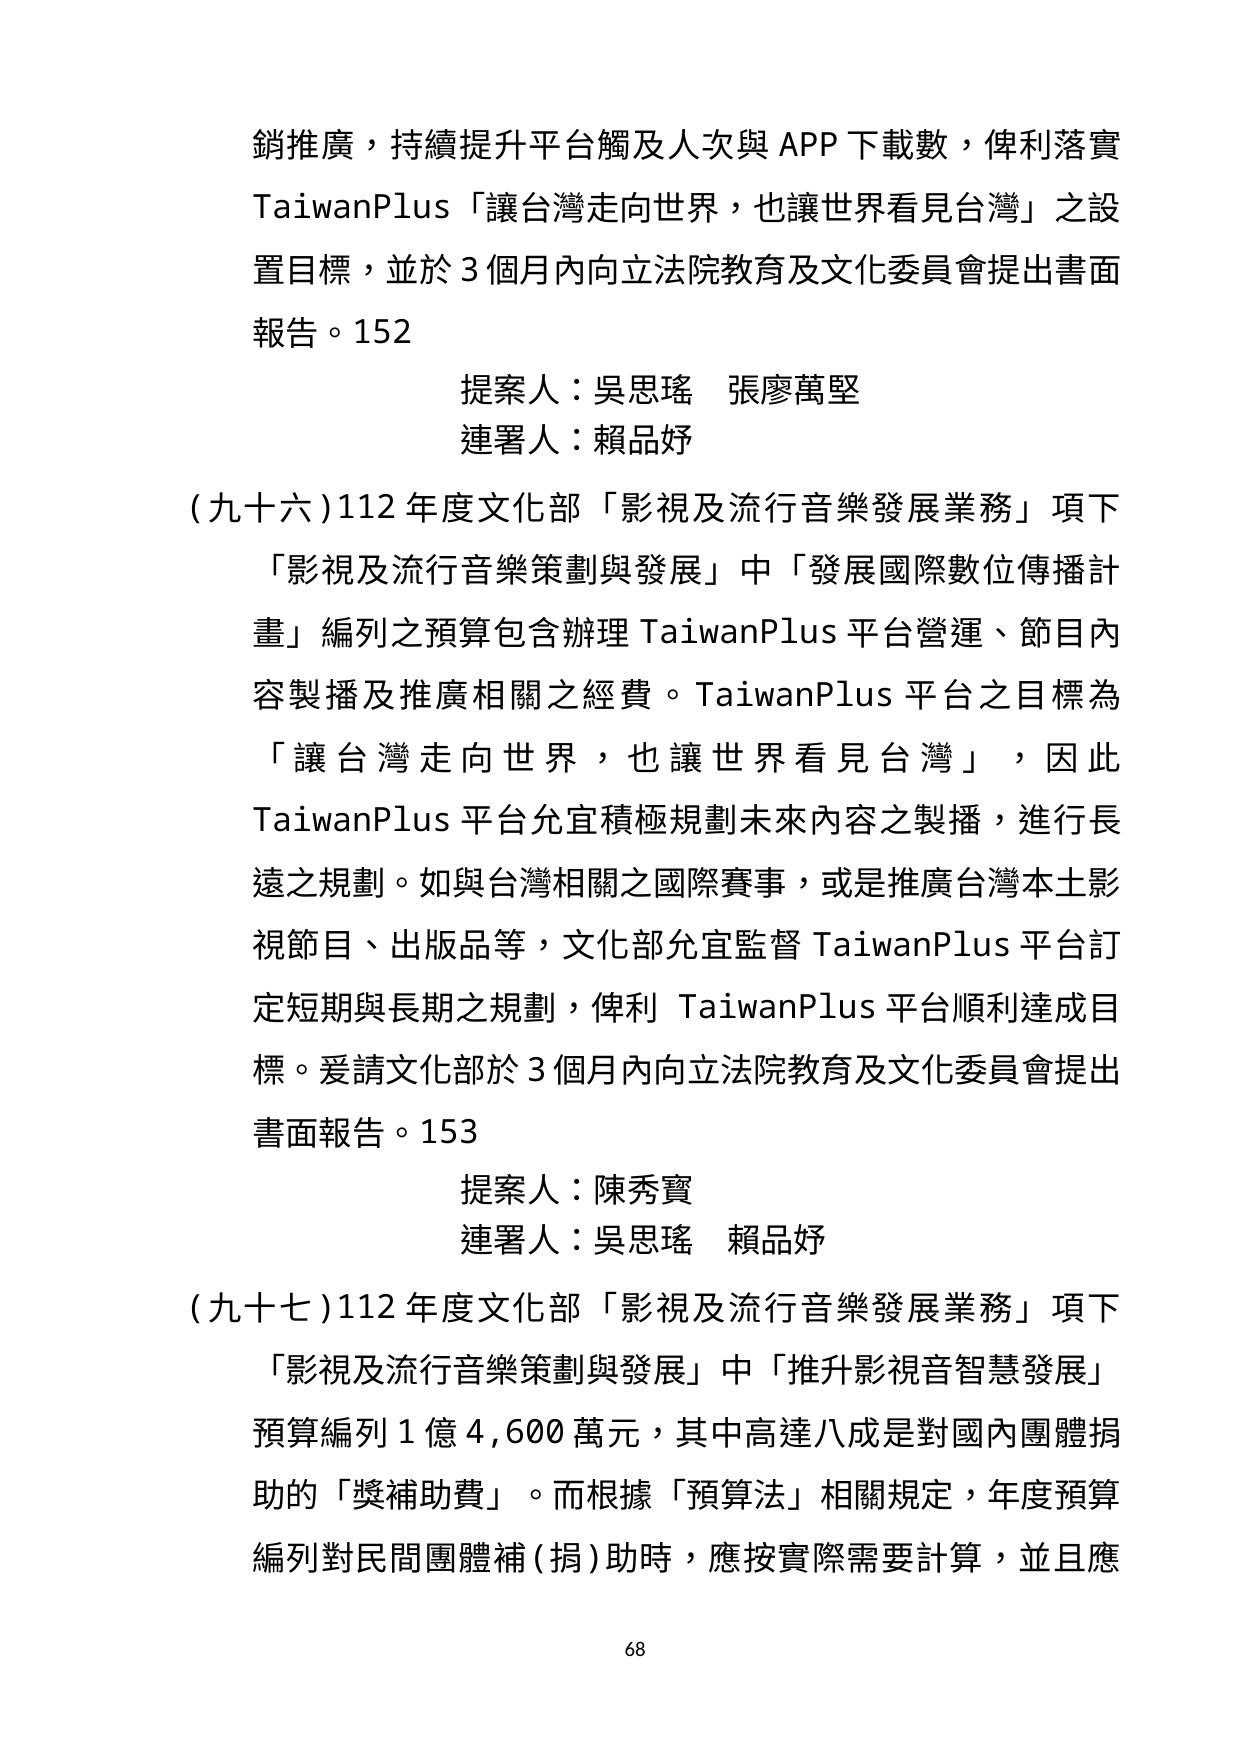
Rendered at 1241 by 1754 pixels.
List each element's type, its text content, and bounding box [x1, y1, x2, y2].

text (九十六)112年度文化部「影視及流行音樂發展業務」項下「影視及流行音樂策劃與發展」中「發展國際數位傳播計畫」編列之預算包含辦理TaiwanPlus平台營運、節目內容製播及推廣相關之經費。TaiwanPlus平台之目標為「讓台灣走向世界，也讓世界看見台灣」，因此TaiwanPlus平台允宜積極規劃未來內容之製播，進行長遠之規劃。如與台灣相關之國際賽事，或是推廣台灣本土影視節目、出版品等，文化部允宜監督TaiwanPlus平台訂定短期與長期之規劃，俾利 TaiwanPlus平台順利達成目標。爰請文化部於3個月內向立法院教育及文化委員會提出書面報告。153 [185, 475, 1122, 1162]
text 提案人：陳秀寳 [460, 1162, 1122, 1212]
text 連署人：賴品妤 [460, 412, 1122, 462]
text 連署人：吳思瑤 賴品妤 [460, 1212, 1122, 1262]
text 銷推廣，持續提升平台觸及人次與APP下載數，俾利落實TaiwanPlus「讓台灣走向世界，也讓世界看見台灣」之設置目標，並於3個月內向立法院教育及文化委員會提出書面報告。152 [185, 112, 1122, 362]
text (九十七)112年度文化部「影視及流行音樂發展業務」項下「影視及流行音樂策劃與發展」中「推升影視音智慧發展」預算編列1億4,600萬元，其中高達八成是對國內團體捐助的「獎補助費」。而根據「預算法」相關規定，年度預算編列對民間團體補(捐)助時，應按實際需要計算，並且應 [185, 1275, 1122, 1587]
text 提案人：吳思瑤 張廖萬堅 [460, 362, 1122, 412]
